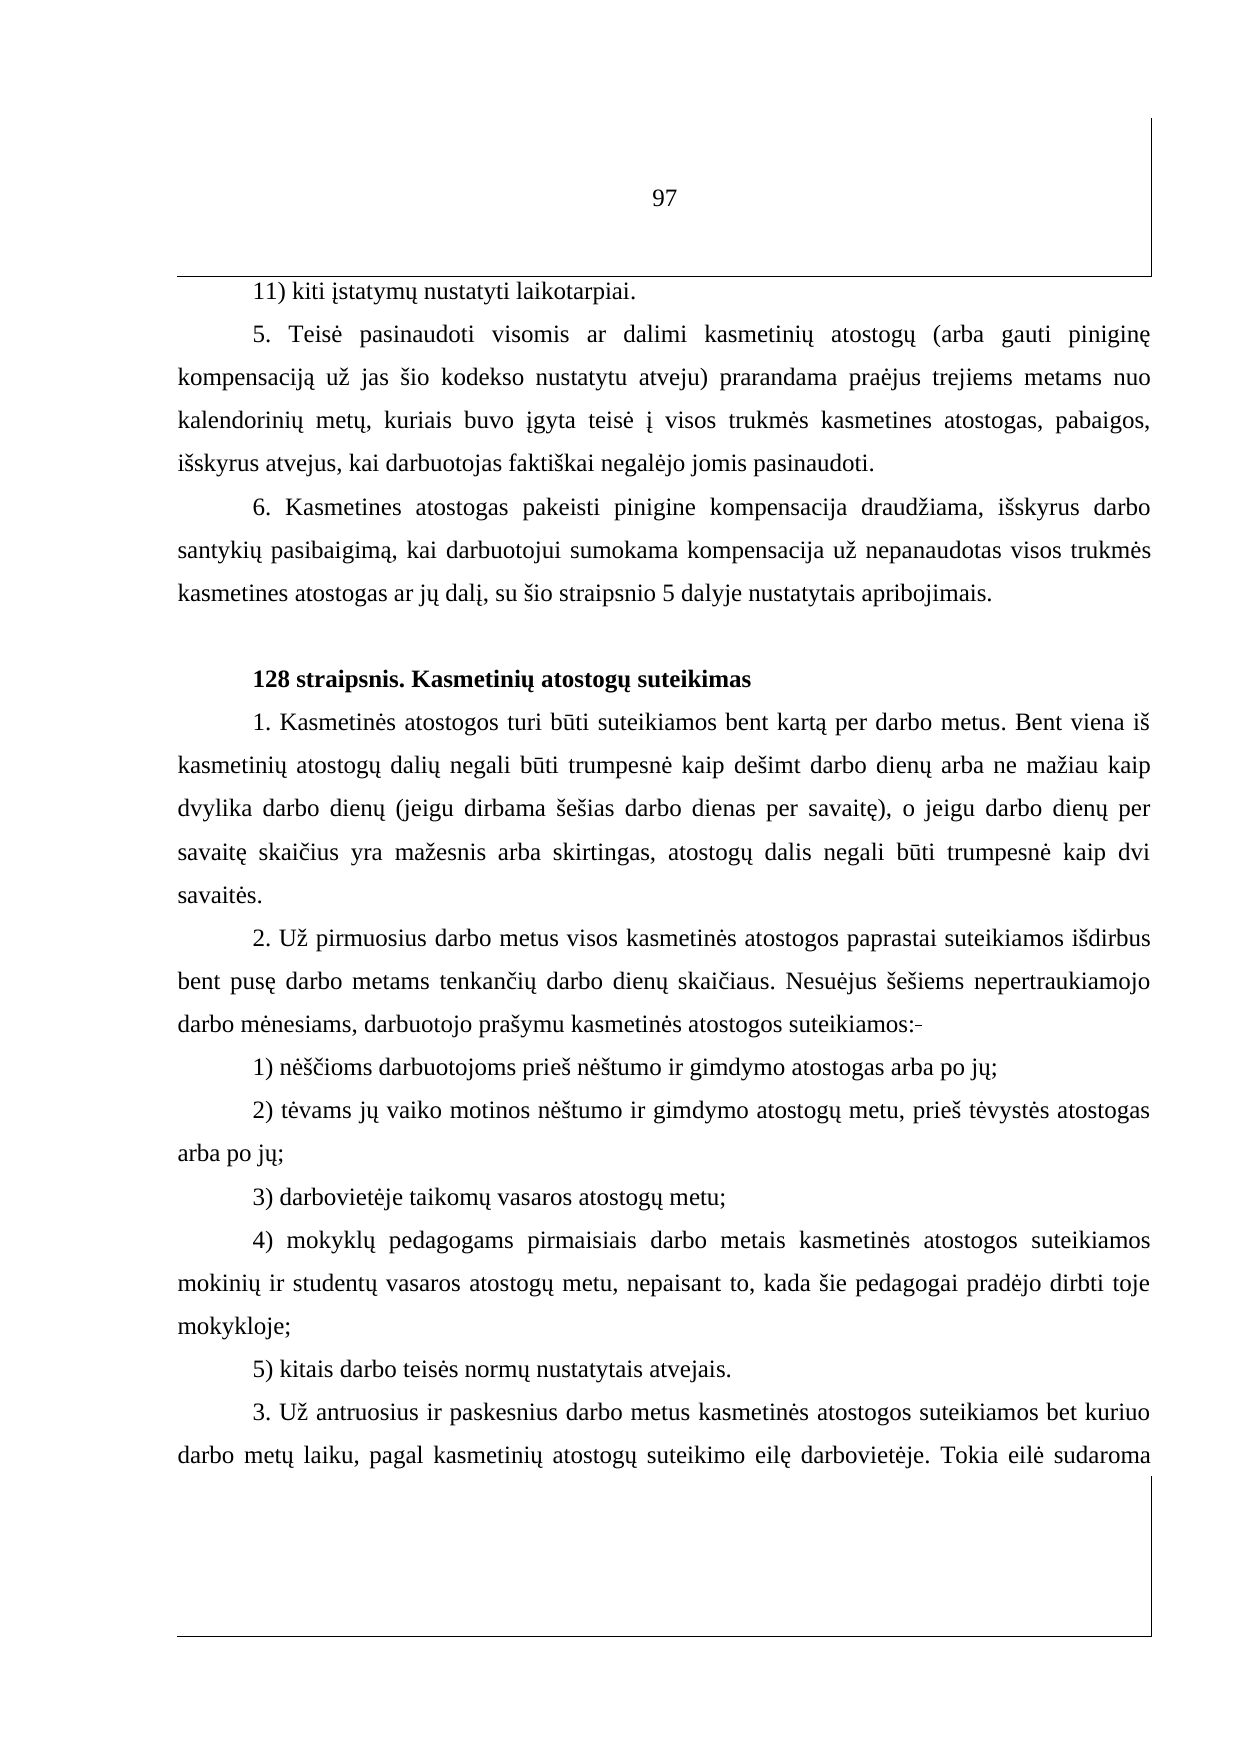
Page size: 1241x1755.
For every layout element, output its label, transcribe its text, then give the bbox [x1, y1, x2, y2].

text 1) nėščioms darbuotojoms prieš nėštumo ir gimdymo atostogas arba po jų; [177, 1052, 1152, 1081]
text 4) mokyklų pedagogams pirmaisiais darbo metais kasmetinės atostogos suteikiamos mokinių ir studentų vasaros atostogų metu, nepaisant to, kada šie pedagogai pradėjo dirbti toje mokykloje; [177, 1225, 1152, 1340]
text 2) tėvams jų vaiko motinos nėštumo ir gimdymo atostogų metu, prieš tėvystės atostogas arba po jų; [177, 1095, 1152, 1167]
text 3. Už antruosius ir paskesnius darbo metus kasmetinės atostogos suteikiamos bet kuriuo darbo metų laiku, pagal kasmetinių atostogų suteikimo eilę darbovietėje. Tokia eilė sudaroma [177, 1397, 1152, 1469]
text 2. Už pirmuosius darbo metus visos kasmetinės atostogos paprastai suteikiamos išdirbus bent pusę darbo metams tenkančių darbo dienų skaičiaus. Nesuėjus šešiems nepertraukiamojo darbo mėnesiams, darbuotojo prašymu kasmetinės atostogos suteikiamos: [177, 923, 1152, 1038]
text 6. Kasmetines atostogas pakeisti pinigine kompensacija draudžiama, išskyrus darbo santykių pasibaigimą, kai darbuotojui sumokama kompensacija už nepanaudotas visos trukmės kasmetines atostogas ar jų dalį, su šio straipsnio 5 dalyje nustatytais apribojimais. [177, 492, 1152, 607]
text 11) kiti įstatymų nustatyti laikotarpiai. [177, 276, 1152, 305]
subtitle 128 straipsnis. Kasmetinių atostogų suteikimas [177, 664, 1152, 693]
text 3) darbovietėje taikomų vasaros atostogų metu; [177, 1182, 1152, 1210]
text 5) kitais darbo teisės normų nustatytais atvejais. [177, 1354, 1152, 1383]
text 5. Teisė pasinaudoti visomis ar dalimi kasmetinių atostogų (arba gauti piniginę kompensaciją už jas šio kodekso nustatytu atveju) prarandama praėjus trejiems metams nuo kalendorinių metų, kuriais buvo įgyta teisė į visos trukmės kasmetines atostogas, pabaigos, išskyrus atvejus, kai darbuotojas faktiškai negalėjo jomis pasinaudoti. [177, 319, 1152, 477]
text 1. Kasmetinės atostogos turi būti suteikiamos bent kartą per darbo metus. Bent viena iš kasmetinių atostogų dalių negali būti trumpesnė kaip dešimt darbo dienų arba ne mažiau kaip dvylika darbo dienų (jeigu dirbama šešias darbo dienas per savaitę), o jeigu darbo dienų per savaitę skaičius yra mažesnis arba skirtingas, atostogų dalis negali būti trumpesnė kaip dvi savaitės. [177, 707, 1152, 908]
